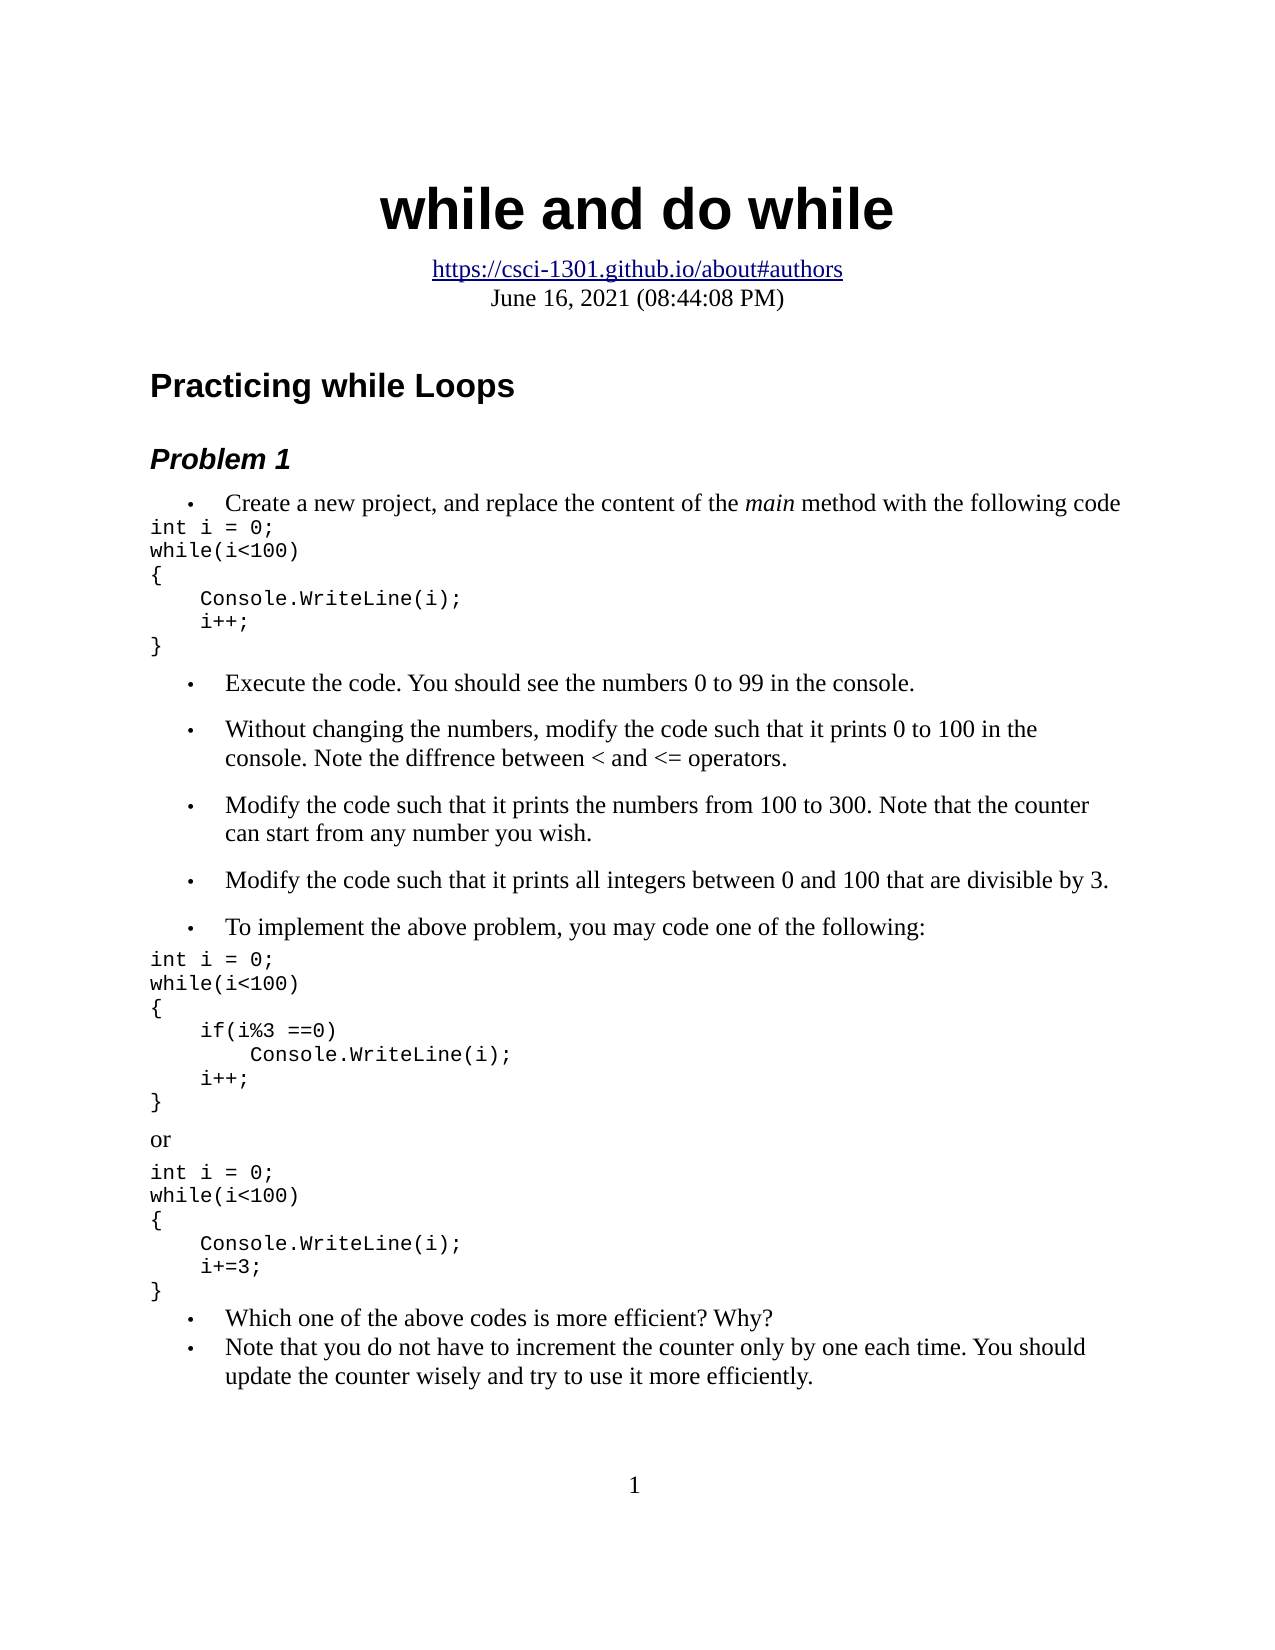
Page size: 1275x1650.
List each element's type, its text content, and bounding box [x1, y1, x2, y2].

title while and do while [150, 175, 1125, 242]
text Console.WriteLine(i); [150, 588, 1125, 611]
list Without changing the numbers, modify the code such that it prints 0 to 100 in the console. Note the diffrence between < and <= operators. [187, 714, 1125, 772]
list Modify the code such that it prints all integers between 0 and 100 that are divisible by 3. [187, 865, 1125, 894]
list Note that you do not have to increment the counter only by one each time. You should update the counter wisely and try to use it more efficiently. [187, 1332, 1125, 1390]
subtitle Practicing while Loops [150, 366, 1125, 404]
text while(i<100) [150, 1185, 1125, 1209]
list Modify the code such that it prints the numbers from 100 to 300. Note that the counter can start from any number you wish. [187, 790, 1125, 847]
text int i = 0; [150, 949, 1125, 973]
text { [150, 997, 1125, 1020]
text while(i<100) [150, 540, 1125, 564]
text { [150, 564, 1125, 588]
text Console.WriteLine(i); [150, 1044, 1125, 1068]
text Console.WriteLine(i); [150, 1233, 1125, 1256]
text } [150, 635, 1125, 659]
list Execute the code. You should see the numbers 0 to 99 in the console. [187, 668, 1125, 696]
text i+=3; [150, 1256, 1125, 1280]
text June 16, 2021 (08:44:08 PM) [150, 283, 1125, 312]
text { [150, 1209, 1125, 1233]
text } [150, 1091, 1125, 1115]
subtitle Problem 1 [150, 442, 1125, 476]
text https://csci-1301.github.io/about#authors [150, 254, 1125, 283]
text int i = 0; [150, 517, 1125, 540]
text while(i<100) [150, 973, 1125, 997]
text i++; [150, 611, 1125, 635]
list To implement the above problem, you may code one of the following: [187, 912, 1125, 941]
text } [150, 1280, 1125, 1303]
text int i = 0; [150, 1162, 1125, 1185]
text if(i%3 ==0) [150, 1020, 1125, 1044]
list Create a new project, and replace the content of the main method with the following code [187, 488, 1125, 517]
text i++; [150, 1068, 1125, 1091]
text or [150, 1124, 1125, 1153]
list Which one of the above codes is more efficient? Why? [187, 1303, 1125, 1332]
